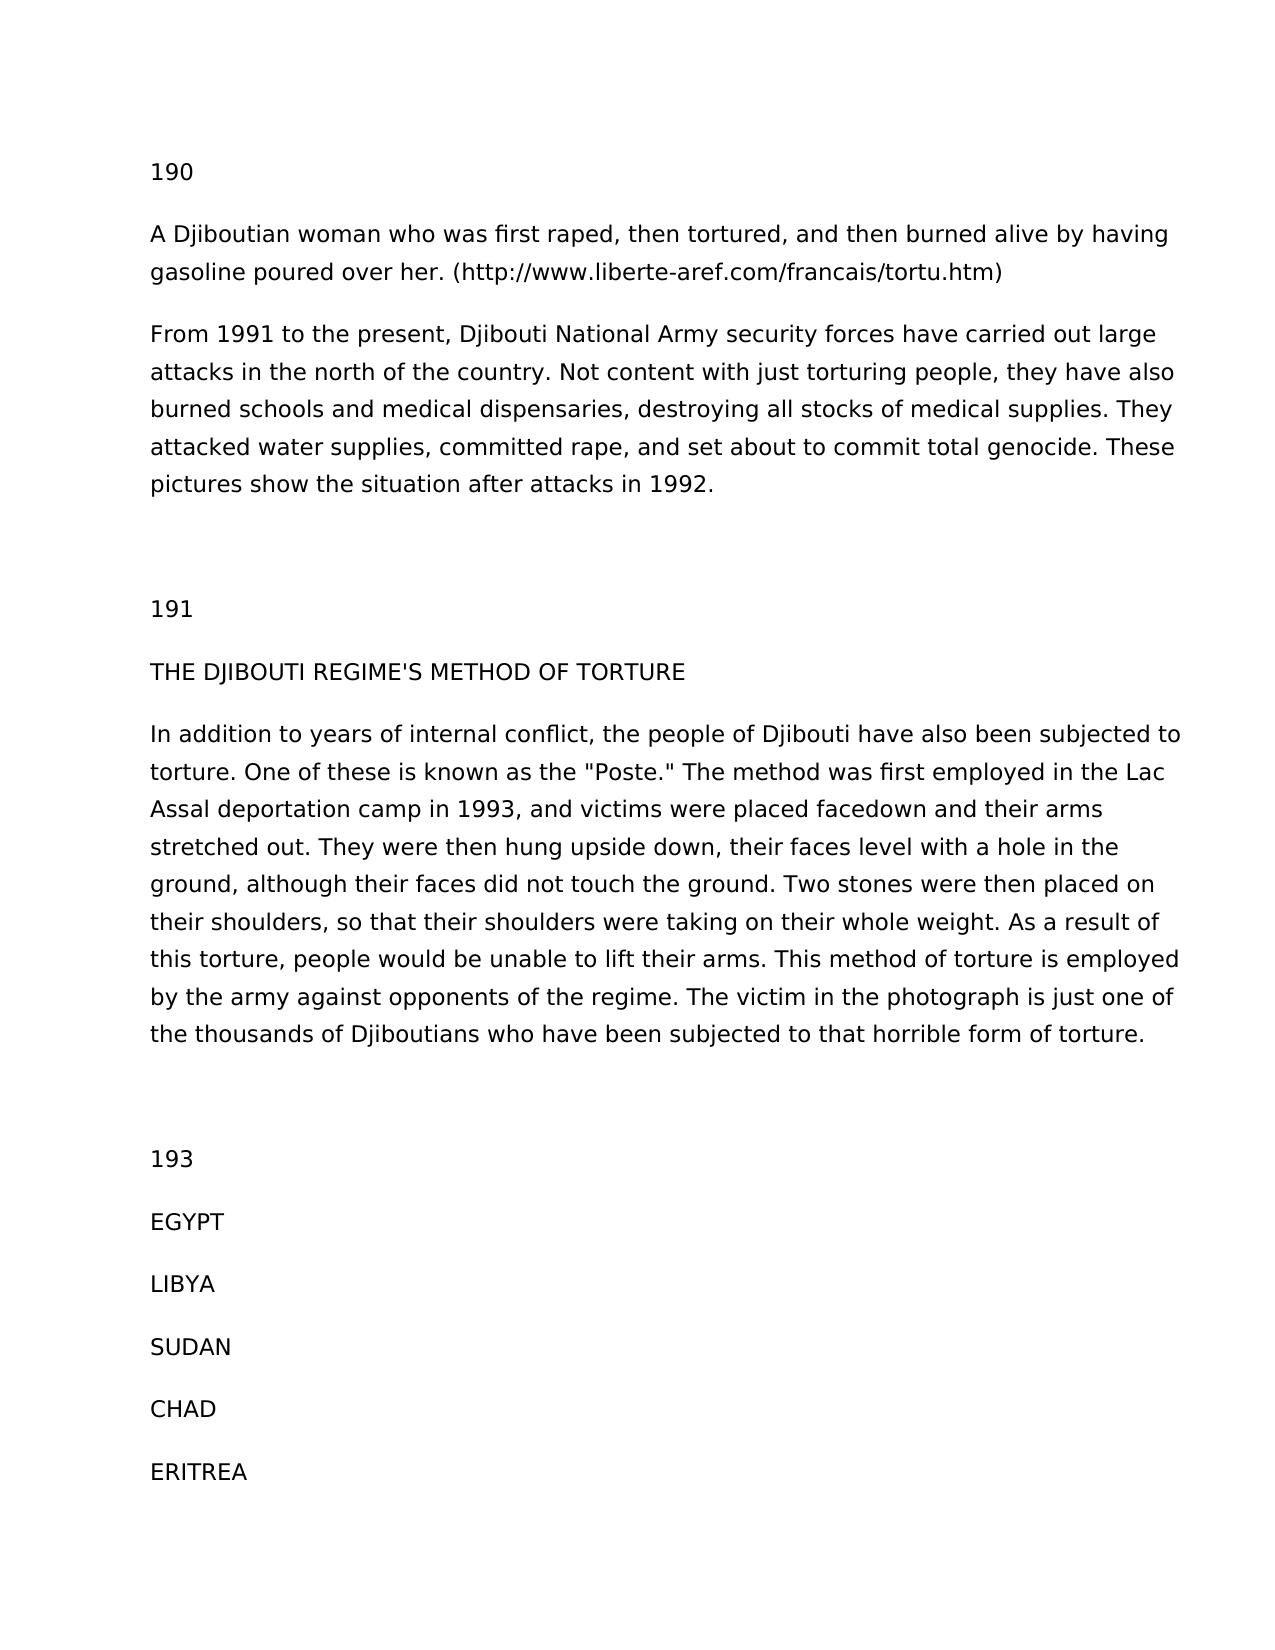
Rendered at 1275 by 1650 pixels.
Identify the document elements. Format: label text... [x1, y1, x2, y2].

text 191 [150, 587, 1200, 625]
text THE DJIBOUTI REGIME'S METHOD OF TORTURE [150, 650, 1200, 687]
text 193 [150, 1137, 1200, 1175]
text 190 [150, 150, 1200, 187]
text CHAD [150, 1387, 1200, 1425]
text SUDAN [150, 1325, 1200, 1362]
text LIBYA [150, 1262, 1200, 1300]
text In addition to years of internal conflict, the people of Djibouti have also been subjected to torture. One of these is known as the "Poste." The method was first employed in the Lac Assal deportation camp in 1993, and victims were placed facedown and their arms stretched out. They were then hung upside down, their faces level with a hole in the ground, although their faces did not touch the ground. Two stones were then placed on their shoulders, so that their shoulders were taking on their whole weight. As a result of this torture, people would be unable to lift their arms. This method of torture is employed by the army against opponents of the regime. The victim in the photograph is just one of the thousands of Djiboutians who have been subjected to that horrible form of torture. [150, 712, 1200, 1050]
text A Djiboutian woman who was first raped, then tortured, and then burned alive by having gasoline poured over her. (http://www.liberte-aref.com/francais/tortu.htm) [150, 212, 1200, 287]
text From 1991 to the present, Djibouti National Army security forces have carried out large attacks in the north of the country. Not content with just torturing people, they have also burned schools and medical dispensaries, destroying all stocks of medical supplies. They attacked water supplies, committed rape, and set about to commit total genocide. These pictures show the situation after attacks in 1992. [150, 312, 1200, 500]
text ERITREA [150, 1450, 1200, 1487]
text EGYPT [150, 1200, 1200, 1237]
